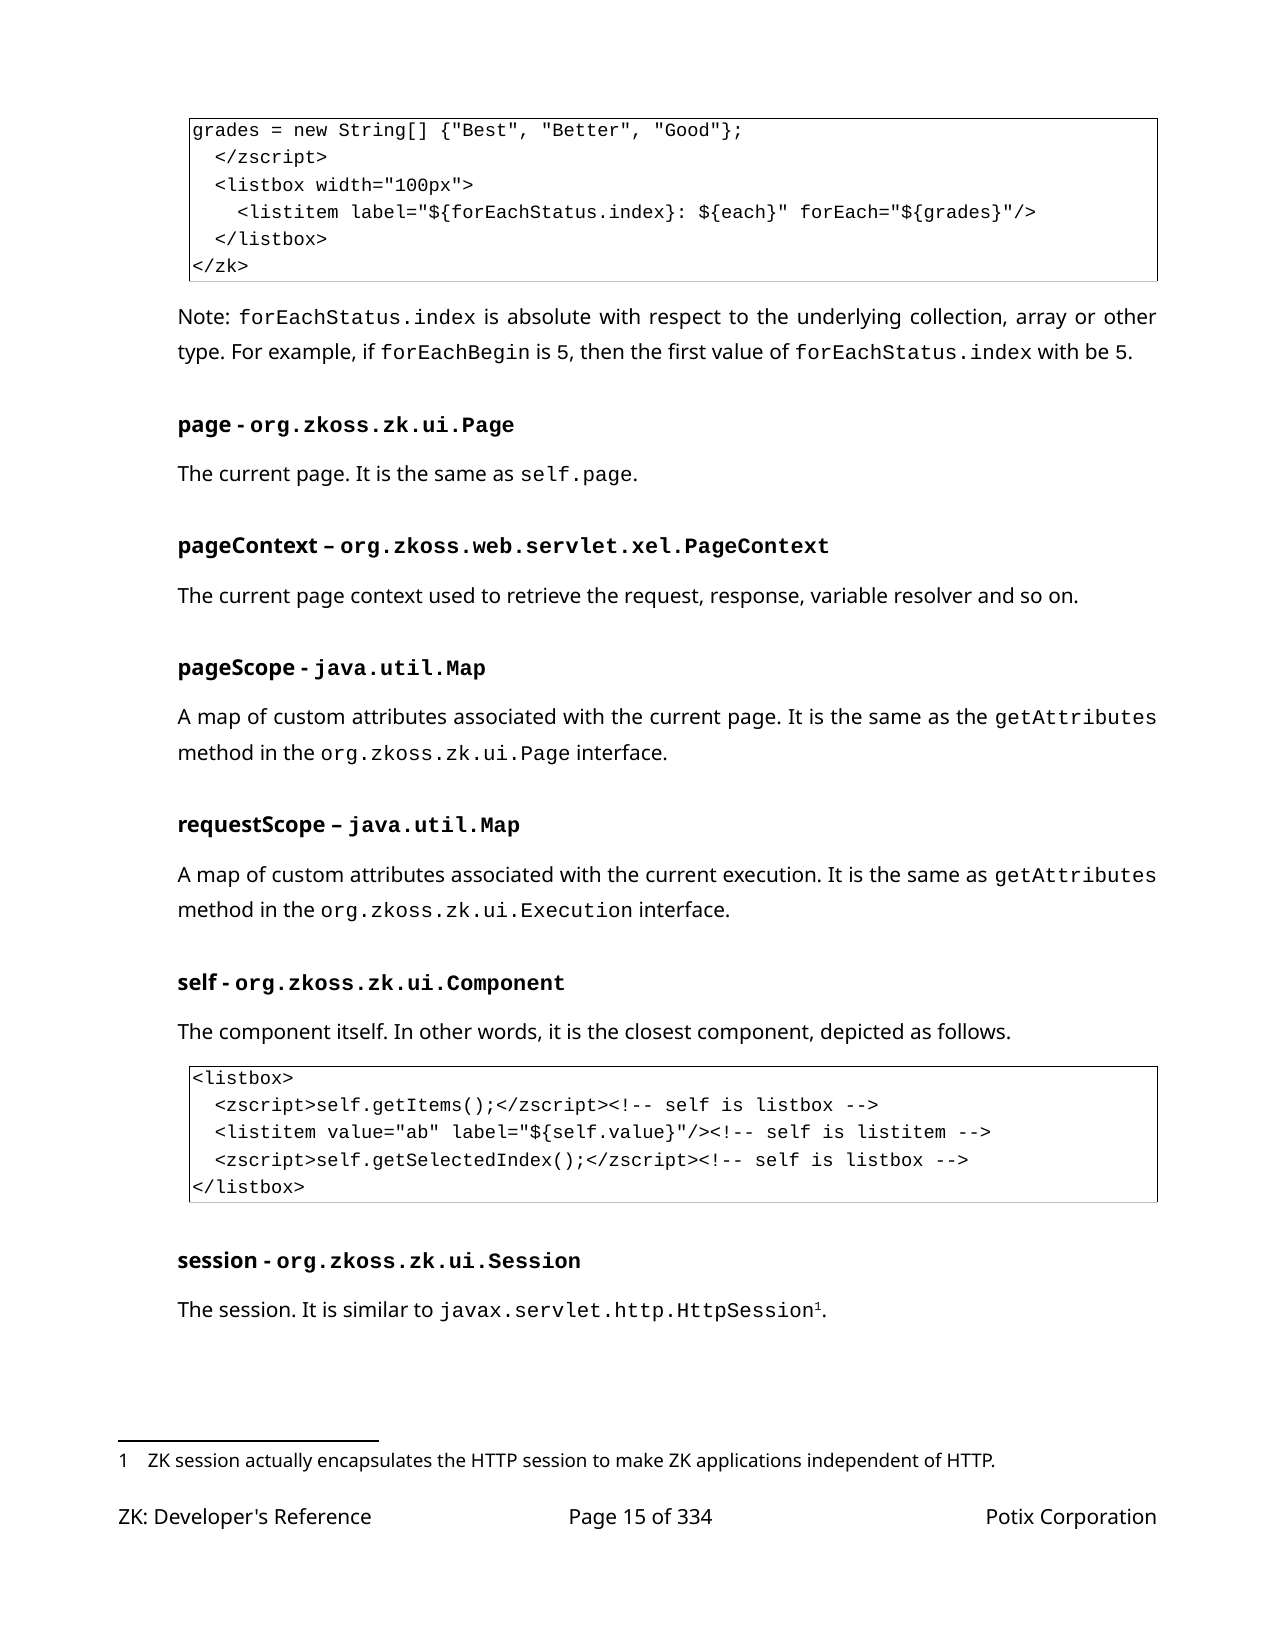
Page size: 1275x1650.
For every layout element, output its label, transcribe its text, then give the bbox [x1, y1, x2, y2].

subtitle self - org.zkoss.zk.ui.Component [177, 966, 1157, 996]
text The component itself. In other words, it is the closest component, depicted as follows. [177, 1017, 1157, 1045]
subtitle pageContext – org.zkoss.web.servlet.xel.PageContext [177, 530, 1157, 560]
text The current page. It is the same as self.page. [177, 459, 1157, 488]
text <listitem value="ab" label="${self.value}"/><!-- self is listitem --> [190, 1120, 1157, 1144]
text <listbox> [190, 1067, 1157, 1090]
text A map of custom attributes associated with the current page. It is the same as the getAttributes method in the org.zkoss.zk.ui.Page interface. [177, 702, 1157, 767]
text <zscript>self.getItems();</zscript><!-- self is listbox --> [190, 1093, 1157, 1117]
text </zscript> [190, 145, 1157, 169]
text </zk> [190, 254, 1157, 281]
text <listitem label="${forEachStatus.index}: ${each}" forEach="${grades}"/> [190, 200, 1157, 224]
text Note: forEachStatus.index is absolute with respect to the underlying collection, array or other type. For example, if forEachBegin is 5, then the first value of forEachStatus.index with be 5. [177, 302, 1157, 366]
subtitle requestScope – java.util.Map [177, 809, 1157, 839]
text </listbox> [190, 227, 1157, 251]
text A map of custom attributes associated with the current execution. It is the same as getAttributes method in the org.zkoss.zk.ui.Execution interface. [177, 860, 1157, 924]
text </listbox> [190, 1175, 1157, 1202]
text <listbox width="100px"> [190, 172, 1157, 197]
subtitle page - org.zkoss.zk.ui.Page [177, 408, 1157, 439]
text <zscript>self.getSelectedIndex();</zscript><!-- self is listbox --> [190, 1147, 1157, 1172]
subtitle pageScope - java.util.Map [177, 652, 1157, 682]
subtitle session - org.zkoss.zk.ui.Session [177, 1244, 1157, 1274]
text The session. It is similar to javax.servlet.http.HttpSession. [177, 1295, 1157, 1324]
text The current page context used to retrieve the request, response, variable resolver and so on. [177, 581, 1157, 609]
text grades = new String[] {"Best", "Better", "Good"}; [190, 119, 1157, 142]
text ZK session actually encapsulates the HTTP session to make ZK applications independent of HTTP. [118, 1447, 1157, 1473]
